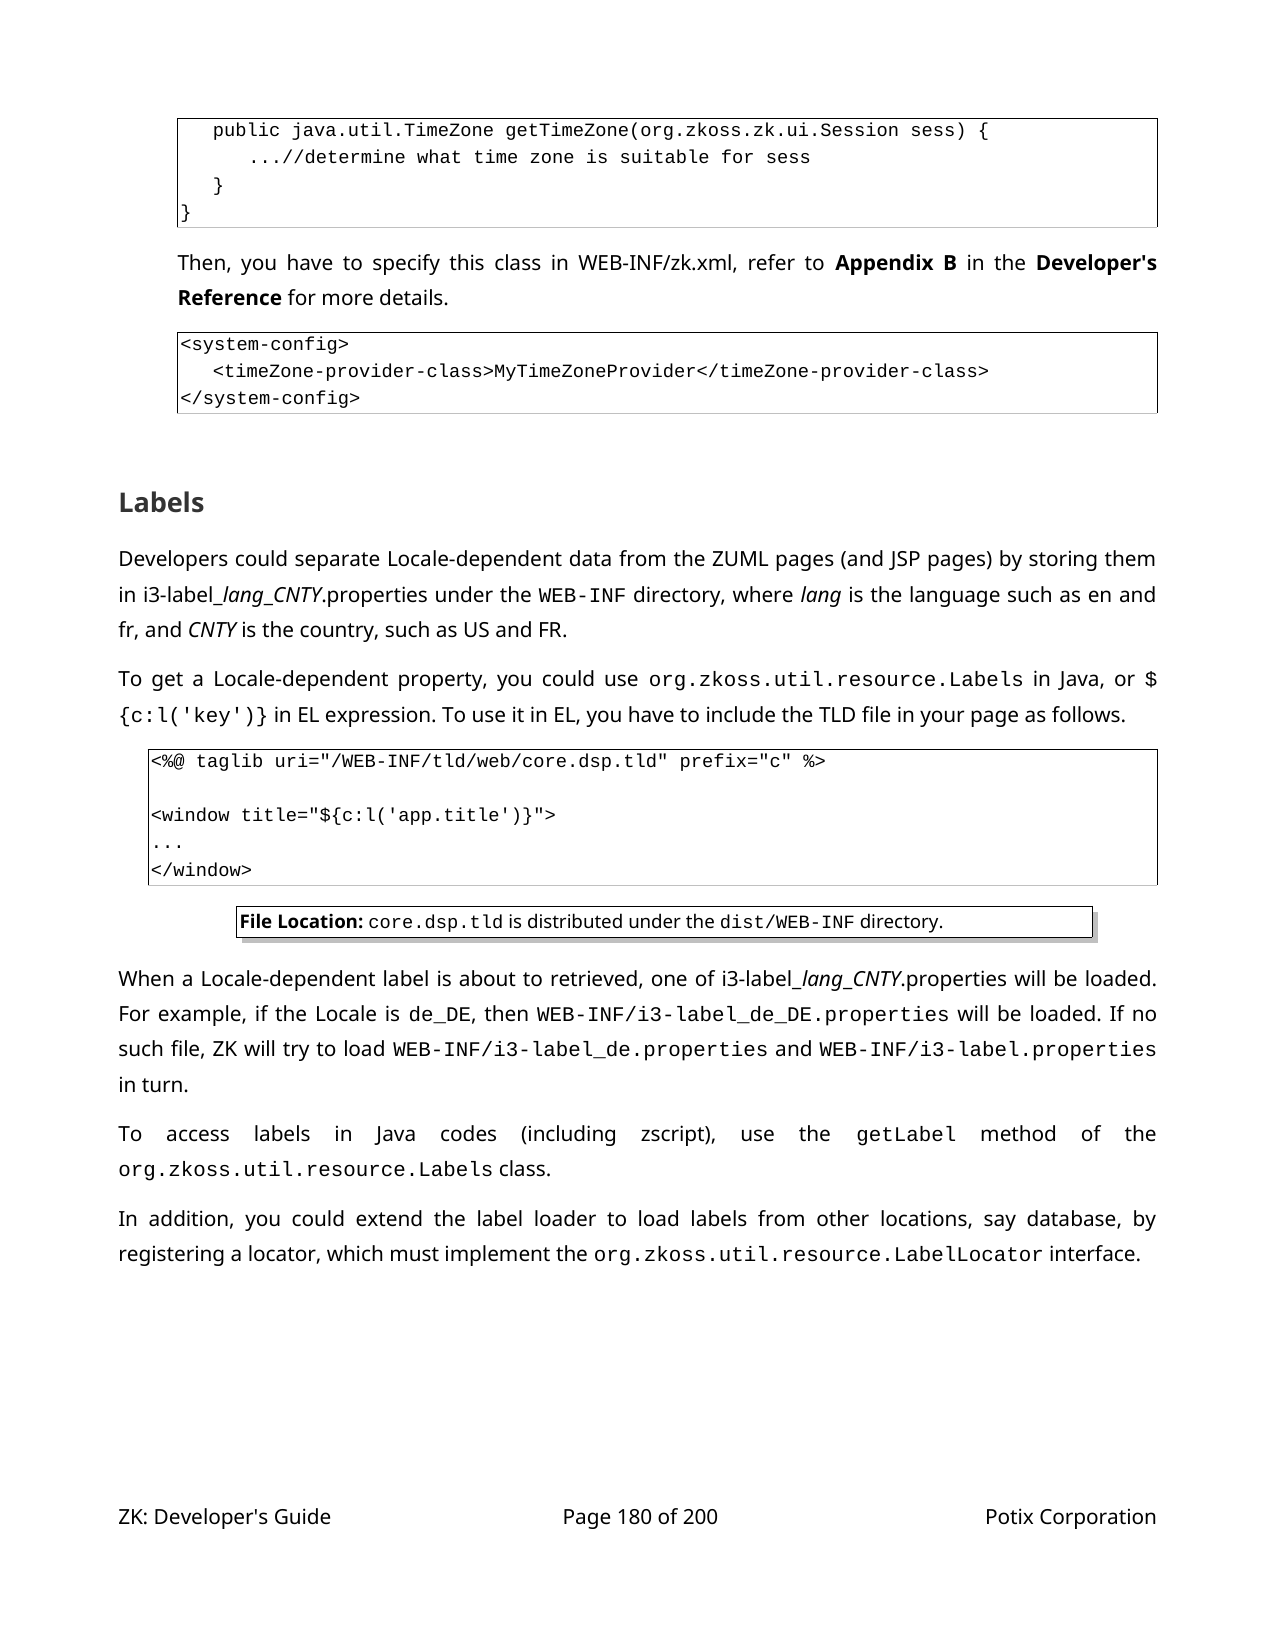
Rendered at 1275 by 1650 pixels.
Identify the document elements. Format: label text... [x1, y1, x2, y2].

text public java.util.TimeZone getTimeZone(org.zkoss.zk.ui.Session sess) { [178, 119, 1157, 142]
text <window title="${c:l('app.title')}"> [149, 803, 1157, 827]
text </system-config> [178, 386, 1157, 413]
text ...//determine what time zone is suitable for sess [178, 145, 1157, 169]
text <system-config> [178, 333, 1157, 356]
text When a Locale-dependent label is about to retrieved, one of i3-label_lang_CNTY.properties will be loaded. For example, if the Locale is de_DE, then WEB-INF/i3-label_de_DE.properties will be loaded. If no such file, ZK will try to load WEB-INF/i3-label_de.properties and WEB-INF/i3-label.properties in turn. [118, 964, 1157, 1098]
text Developers could separate Locale-dependent data from the ZUML pages (and JSP pages) by storing them in i3-label_lang_CNTY.properties under the WEB-INF directory, where lang is the language such as en and fr, and CNTY is the country, such as US and FR. [118, 544, 1157, 643]
text <%@ taglib uri="/WEB-INF/tld/web/core.dsp.tld" prefix="c" %> [149, 750, 1157, 773]
text ... [149, 830, 1157, 855]
text In addition, you could extend the label loader to load labels from other locations, say database, by registering a locator, which must implement the org.zkoss.util.resource.LabelLocator interface. [118, 1204, 1157, 1267]
text <timeZone-provider-class>MyTimeZoneProvider</timeZone-provider-class> [178, 359, 1157, 383]
text </window> [149, 858, 1157, 885]
text To access labels in Java codes (including zscript), use the getLabel method of the org.zkoss.util.resource.Labels class. [118, 1119, 1157, 1183]
subtitle Labels [118, 484, 1157, 521]
text } [178, 172, 1157, 197]
text } [178, 200, 1157, 227]
text Then, you have to specify this class in WEB-INF/zk.xml, refer to Appendix B in the Developer's Reference for more details. [177, 248, 1157, 311]
text File Location: core.dsp.tld is distributed under the dist/WEB-INF directory. [237, 907, 1092, 937]
text To get a Locale-dependent property, you could use org.zkoss.util.resource.Labels in Java, or ${c:l('key')} in EL expression. To use it in EL, you have to include the TLD file in your page as follows. [118, 664, 1157, 728]
